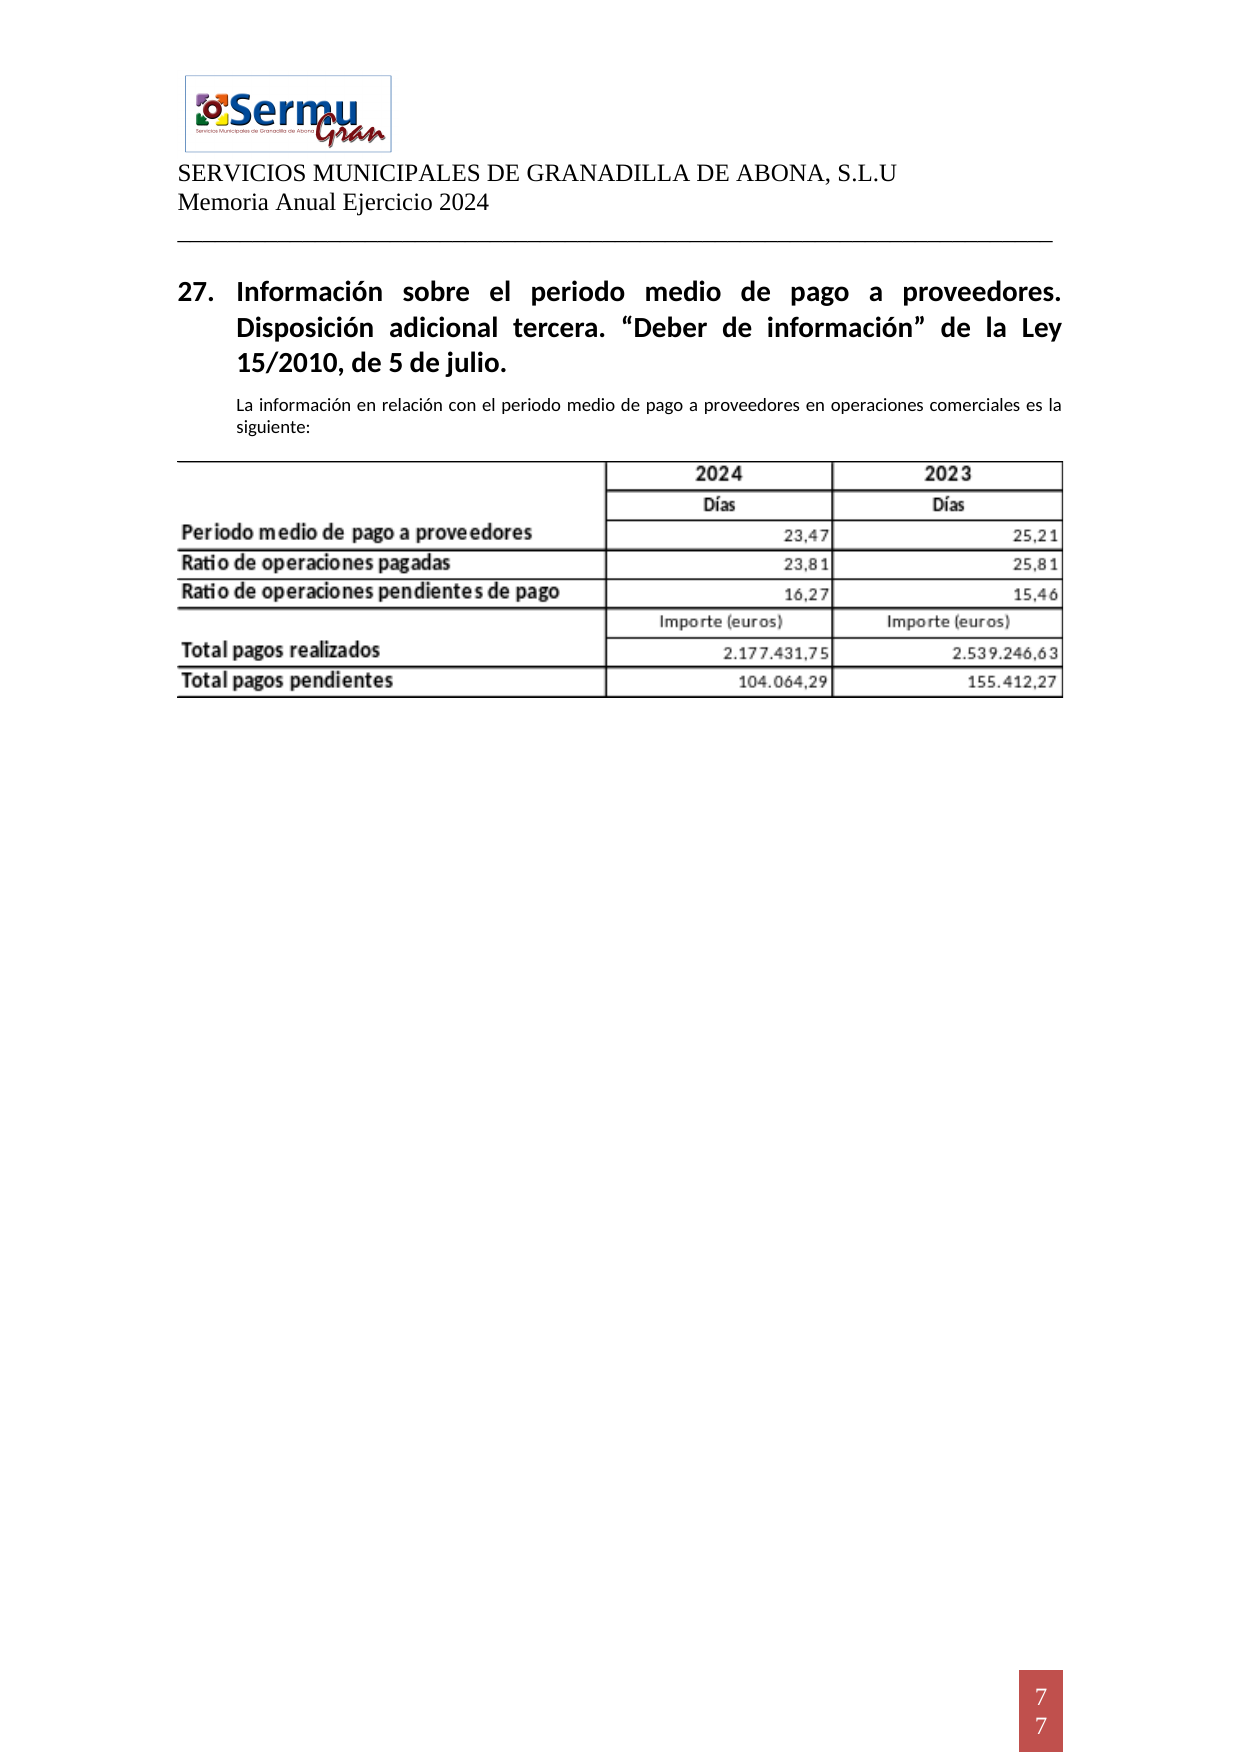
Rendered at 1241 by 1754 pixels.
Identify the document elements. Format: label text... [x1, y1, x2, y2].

picture [177, 70, 399, 159]
subtitle 27. Información sobre el periodo medio de pago a proveedores. Disposición adicional tercera. “Deber de información” de la Ley 15/2010, de 5 de julio. [177, 273, 1063, 380]
text La información en relación con el periodo medio de pago a proveedores en operaciones comerciales es la siguiente: [236, 393, 1063, 438]
